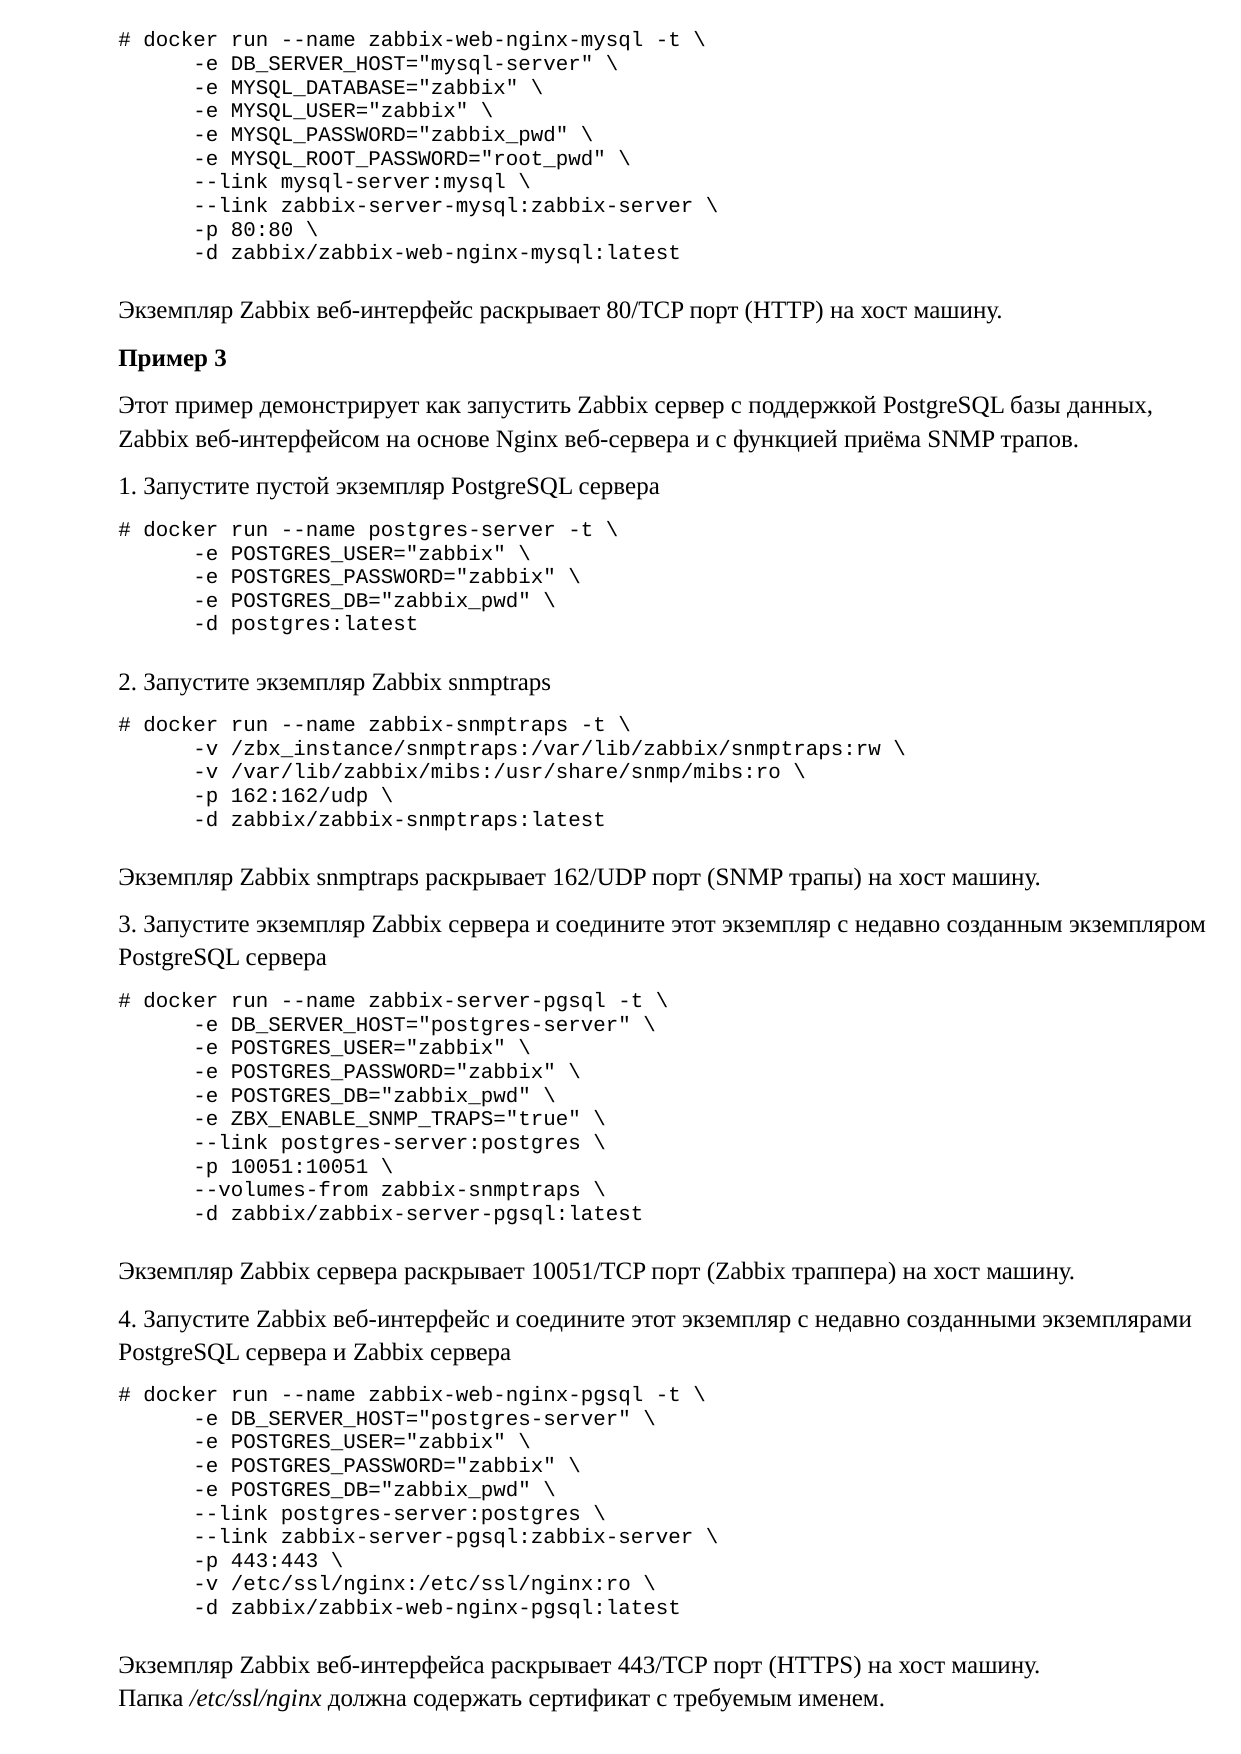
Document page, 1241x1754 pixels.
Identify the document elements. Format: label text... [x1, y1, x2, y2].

text 4. Запустите Zabbix веб-интерфейс и соедините этот экземпляр с недавно созданными экземплярами PostgreSQL сервера и Zabbix сервера [118, 1304, 1211, 1365]
text -e POSTGRES_DB="zabbix_pwd" \ [118, 1479, 1211, 1502]
text Экземпляр Zabbix сервера раскрывает 10051/TCP порт (Zabbix траппера) на хост машину. [118, 1256, 1211, 1285]
text --link postgres-server:postgres \ [118, 1502, 1211, 1526]
text --link postgres-server:postgres \ [118, 1132, 1211, 1156]
text -p 443:443 \ [118, 1550, 1211, 1573]
text -e POSTGRES_USER="zabbix" \ [118, 542, 1211, 566]
text -v /zbx_instance/snmptraps:/var/lib/zabbix/snmptraps:rw \ [118, 738, 1211, 761]
text 3. Запустите экземпляр Zabbix сервера и соедините этот экземпляр с недавно созданным экземпляром PostgreSQL сервера [118, 909, 1211, 971]
text --link mysql-server:mysql \ [118, 171, 1211, 195]
text -e MYSQL_USER="zabbix" \ [118, 100, 1211, 124]
text # docker run --name zabbix-web-nginx-mysql -t \ [118, 29, 1211, 53]
text -e MYSQL_PASSWORD="zabbix_pwd" \ [118, 124, 1211, 148]
text -e MYSQL_ROOT_PASSWORD="root_pwd" \ [118, 148, 1211, 171]
text -e POSTGRES_PASSWORD="zabbix" \ [118, 1061, 1211, 1085]
text -e POSTGRES_USER="zabbix" \ [118, 1037, 1211, 1061]
text -d zabbix/zabbix-server-pgsql:latest [118, 1203, 1211, 1227]
text -e DB_SERVER_HOST="mysql-server" \ [118, 53, 1211, 77]
text Экземпляр Zabbix веб-интерфейса раскрывает 443/TCP порт (HTTPS) на хост машину. Папка /etc/ssl/nginx должна содержать сертификат с требуемым именем. [118, 1650, 1211, 1712]
text # docker run --name postgres-server -t \ [118, 519, 1211, 542]
text # docker run --name zabbix-server-pgsql -t \ [118, 990, 1211, 1014]
text # docker run --name zabbix-snmptraps -t \ [118, 714, 1211, 738]
text -d zabbix/zabbix-web-nginx-pgsql:latest [118, 1597, 1211, 1621]
text -e POSTGRES_DB="zabbix_pwd" \ [118, 1085, 1211, 1108]
text -p 10051:10051 \ [118, 1156, 1211, 1179]
text --link zabbix-server-mysql:zabbix-server \ [118, 195, 1211, 219]
text -e POSTGRES_USER="zabbix" \ [118, 1432, 1211, 1455]
text -d postgres:latest [118, 613, 1211, 637]
text -e POSTGRES_DB="zabbix_pwd" \ [118, 590, 1211, 613]
text Этот пример демонстрирует как запустить Zabbix сервер с поддержкой PostgreSQL базы данных, Zabbix веб-интерфейсом на основе Nginx веб-сервера и с функцией приёма SNMP трапов. [118, 391, 1211, 452]
text --volumes-from zabbix-snmptraps \ [118, 1179, 1211, 1203]
text -d zabbix/zabbix-web-nginx-mysql:latest [118, 242, 1211, 266]
text -e MYSQL_DATABASE="zabbix" \ [118, 77, 1211, 100]
text -v /etc/ssl/nginx:/etc/ssl/nginx:ro \ [118, 1573, 1211, 1597]
text Экземпляр Zabbix snmptraps раскрывает 162/UDP порт (SNMP трапы) на хост машину. [118, 862, 1211, 891]
text -e ZBX_ENABLE_SNMP_TRAPS="true" \ [118, 1108, 1211, 1132]
text -e POSTGRES_PASSWORD="zabbix" \ [118, 566, 1211, 590]
text -p 80:80 \ [118, 219, 1211, 242]
text Пример 3 [118, 343, 1211, 372]
text -e DB_SERVER_HOST="postgres-server" \ [118, 1014, 1211, 1037]
text Экземпляр Zabbix веб-интерфейс раскрывает 80/TCP порт (HTTP) на хост машину. [118, 295, 1211, 324]
text -d zabbix/zabbix-snmptraps:latest [118, 809, 1211, 832]
text -p 162:162/udp \ [118, 785, 1211, 809]
text 2. Запустите экземпляр Zabbix snmptraps [118, 667, 1211, 695]
text 1. Запустите пустой экземпляр PostgreSQL сервера [118, 471, 1211, 500]
text -e POSTGRES_PASSWORD="zabbix" \ [118, 1455, 1211, 1479]
text # docker run --name zabbix-web-nginx-pgsql -t \ [118, 1384, 1211, 1408]
text -e DB_SERVER_HOST="postgres-server" \ [118, 1408, 1211, 1432]
text -v /var/lib/zabbix/mibs:/usr/share/snmp/mibs:ro \ [118, 761, 1211, 785]
text --link zabbix-server-pgsql:zabbix-server \ [118, 1526, 1211, 1550]
